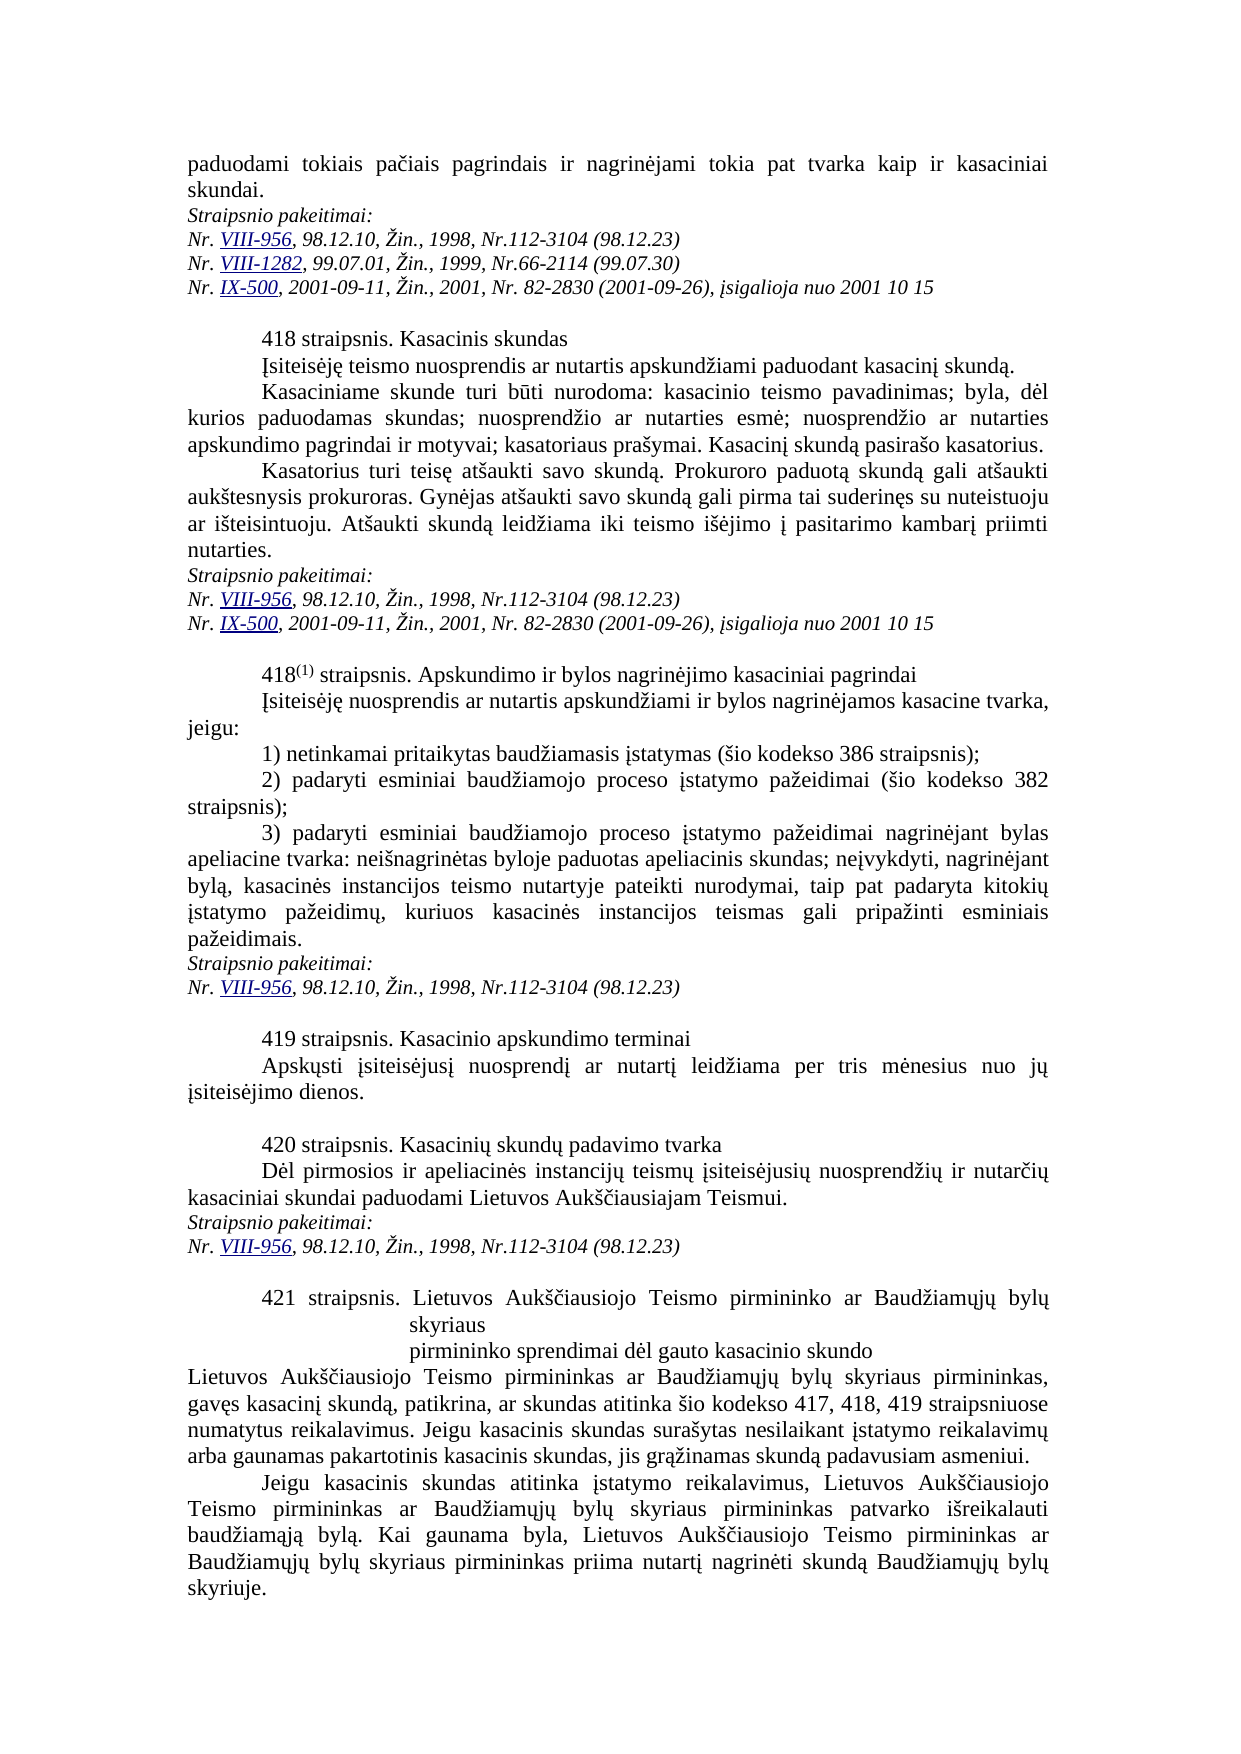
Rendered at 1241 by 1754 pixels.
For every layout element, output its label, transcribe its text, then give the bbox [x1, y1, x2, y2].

text Nr. IX-500, 2001-09-11, Žin., 2001, Nr. 82-2830 (2001-09-26), įsigalioja nuo 2001 10 15 [187, 611, 1050, 635]
text Nr. VIII-956, 98.12.10, Žin., 1998, Nr.112-3104 (98.12.23) [187, 1234, 1050, 1258]
text Kasatorius turi teisę atšaukti savo skundą. Prokuroro paduotą skundą gali atšaukti aukštesnysis prokuroras. Gynėjas atšaukti savo skundą gali pirma tai suderinęs su nuteistuoju ar išteisintuoju. Atšaukti skundą leidžiama iki teismo išėjimo į pasitarimo kambarį priimti nutarties. [187, 457, 1050, 562]
text Straipsnio pakeitimai: [187, 203, 1050, 227]
text 418(1) straipsnis. Apskundimo ir bylos nagrinėjimo kasaciniai pagrindai [187, 661, 1050, 687]
text 3) padaryti esminiai baudžiamojo proceso įstatymo pažeidimai nagrinėjant bylas apeliacine tvarka: neišnagrinėtas byloje paduotas apeliacinis skundas; neįvykdyti, nagrinėjant bylą, kasacinės instancijos teismo nutartyje pateikti nurodymai, taip pat padaryta kitokių įstatymo pažeidimų, kuriuos kasacinės instancijos teismas gali pripažinti esminiais pažeidimais. [187, 819, 1050, 951]
text Jeigu kasacinis skundas atitinka įstatymo reikalavimus, Lietuvos Aukščiausiojo Teismo pirmininkas ar Baudžiamųjų bylų skyriaus pirmininkas patvarko išreikalauti baudžiamąją bylą. Kai gaunama byla, Lietuvos Aukščiausiojo Teismo pirmininkas ar Baudžiamųjų bylų skyriaus pirmininkas priima nutartį nagrinėti skundą Baudžiamųjų bylų skyriuje. [187, 1469, 1050, 1601]
text 419 straipsnis. Kasacinio apskundimo terminai [187, 1025, 1050, 1052]
text Apskųsti įsiteisėjusį nuosprendį ar nutartį leidžiama per tris mėnesius nuo jų įsiteisėjimo dienos. [187, 1052, 1050, 1104]
text Straipsnio pakeitimai: [187, 562, 1050, 587]
text Straipsnio pakeitimai: [187, 1210, 1050, 1234]
text pirmininko sprendimai dėl gauto kasacinio skundo [409, 1337, 1050, 1363]
text paduodami tokiais pačiais pagrindais ir nagrinėjami tokia pat tvarka kaip ir kasaciniai skundai. [187, 150, 1050, 203]
text Nr. VIII-956, 98.12.10, Žin., 1998, Nr.112-3104 (98.12.23) [187, 587, 1050, 611]
text Įsiteisėję nuosprendis ar nutartis apskundžiami ir bylos nagrinėjamos kasacine tvarka, jeigu: [187, 687, 1050, 740]
text Nr. VIII-956, 98.12.10, Žin., 1998, Nr.112-3104 (98.12.23) [187, 975, 1050, 999]
text Įsiteisėję teismo nuosprendis ar nutartis apskundžiami paduodant kasacinį skundą. [187, 352, 1050, 378]
text Lietuvos Aukščiausiojo Teismo pirmininkas ar Baudžiamųjų bylų skyriaus pirmininkas, gavęs kasacinį skundą, patikrina, ar skundas atitinka šio kodekso 417, 418, 419 straipsniuose numatytus reikalavimus. Jeigu kasacinis skundas surašytas nesilaikant įstatymo reikalavimų arba gaunamas pakartotinis kasacinis skundas, jis grąžinamas skundą padavusiam asmeniui. [187, 1363, 1050, 1469]
text Dėl pirmosios ir apeliacinės instancijų teismų įsiteisėjusių nuosprendžių ir nutarčių kasaciniai skundai paduodami Lietuvos Aukščiausiajam Teismui. [187, 1157, 1050, 1210]
text 2) padaryti esminiai baudžiamojo proceso įstatymo pažeidimai (šio kodekso 382 straipsnis); [187, 766, 1050, 819]
text 420 straipsnis. Kasacinių skundų padavimo tvarka [187, 1131, 1050, 1157]
text Nr. VIII-956, 98.12.10, Žin., 1998, Nr.112-3104 (98.12.23) [187, 227, 1050, 251]
text Straipsnio pakeitimai: [187, 951, 1050, 975]
text 421 straipsnis. Lietuvos Aukščiausiojo Teismo pirmininko ar Baudžiamųjų bylų skyriaus [261, 1284, 1050, 1337]
text Nr. IX-500, 2001-09-11, Žin., 2001, Nr. 82-2830 (2001-09-26), įsigalioja nuo 2001 10 15 [187, 275, 1050, 299]
text 1) netinkamai pritaikytas baudžiamasis įstatymas (šio kodekso 386 straipsnis); [187, 740, 1050, 766]
text Kasaciniame skunde turi būti nurodoma: kasacinio teismo pavadinimas; byla, dėl kurios paduodamas skundas; nuosprendžio ar nutarties esmė; nuosprendžio ar nutarties apskundimo pagrindai ir motyvai; kasatoriaus prašymai. Kasacinį skundą pasirašo kasatorius. [187, 378, 1050, 457]
text Nr. VIII-1282, 99.07.01, Žin., 1999, Nr.66-2114 (99.07.30) [187, 251, 1050, 275]
text 418 straipsnis. Kasacinis skundas [187, 325, 1050, 352]
